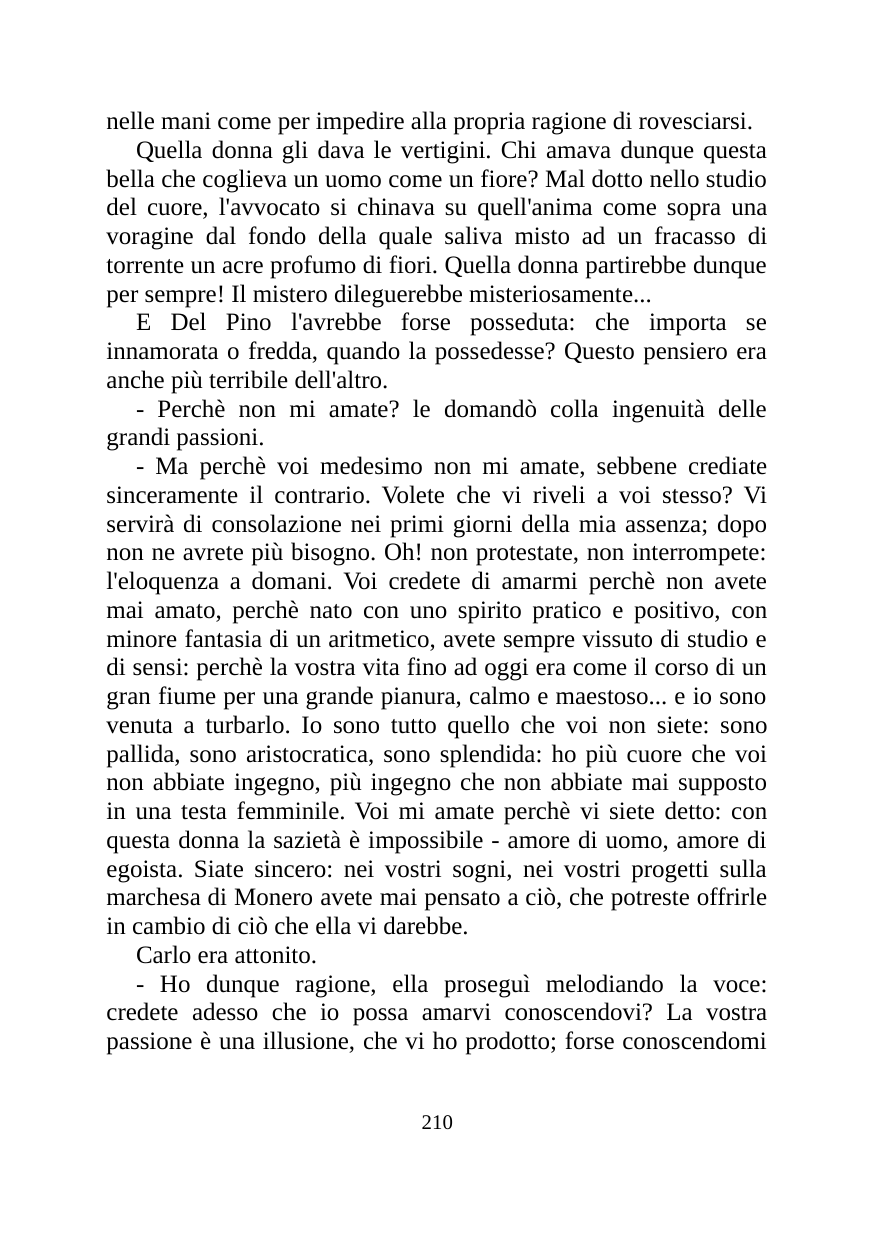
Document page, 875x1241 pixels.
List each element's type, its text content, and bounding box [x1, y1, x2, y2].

text E Del Pino l'avrebbe forse posseduta: che importa se innamorata o fredda, quando la possedesse? Questo pensiero era anche più terribile dell'altro. [106, 307, 768, 394]
text Quella donna gli dava le vertigini. Chi amava dunque questa bella che coglieva un uomo come un fiore? Mal dotto nello studio del cuore, l'avvocato si chinava su quell'anima come sopra una voragine dal fondo della quale saliva misto ad un fracasso di torrente un acre profumo di fiori. Quella donna partirebbe dunque per sempre! Il mistero dileguerebbe misteriosamente... [106, 135, 768, 307]
text - Ho dunque ragione, ella proseguì melodiando la voce: credete adesso che io possa amarvi conoscendovi? La vostra passione è una illusione, che vi ho prodotto; forse conoscendomi [106, 969, 768, 1055]
text nelle mani come per impedire alla propria ragione di rovesciarsi. [106, 106, 768, 135]
text Carlo era attonito. [106, 940, 768, 969]
text - Ma perchè voi medesimo non mi amate, sebbene crediate sinceramente il contrario. Volete che vi riveli a voi stesso? Vi servirà di consolazione nei primi giorni della mia assenza; dopo non ne avrete più bisogno. Oh! non protestate, non interrompete: l'eloquenza a domani. Voi credete di amarmi perchè non avete mai amato, perchè nato con uno spirito pratico e positivo, con minore fantasia di un aritmetico, avete sempre vissuto di studio e di sensi: perchè la vostra vita fino ad oggi era come il corso di un gran fiume per una grande pianura, calmo e maestoso... e io sono venuta a turbarlo. Io sono tutto quello che voi non siete: sono pallida, sono aristocratica, sono splendida: ho più cuore che voi non abbiate ingegno, più ingegno che non abbiate mai supposto in una testa femminile. Voi mi amate perchè vi siete detto: con questa donna la sazietà è impossibile - amore di uomo, amore di egoista. Siate sincero: nei vostri sogni, nei vostri progetti sulla marchesa di Monero avete mai pensato a ciò, che potreste offrirle in cambio di ciò che ella vi darebbe. [106, 451, 768, 940]
text - Perchè non mi amate? le domandò colla ingenuità delle grandi passioni. [106, 394, 768, 451]
